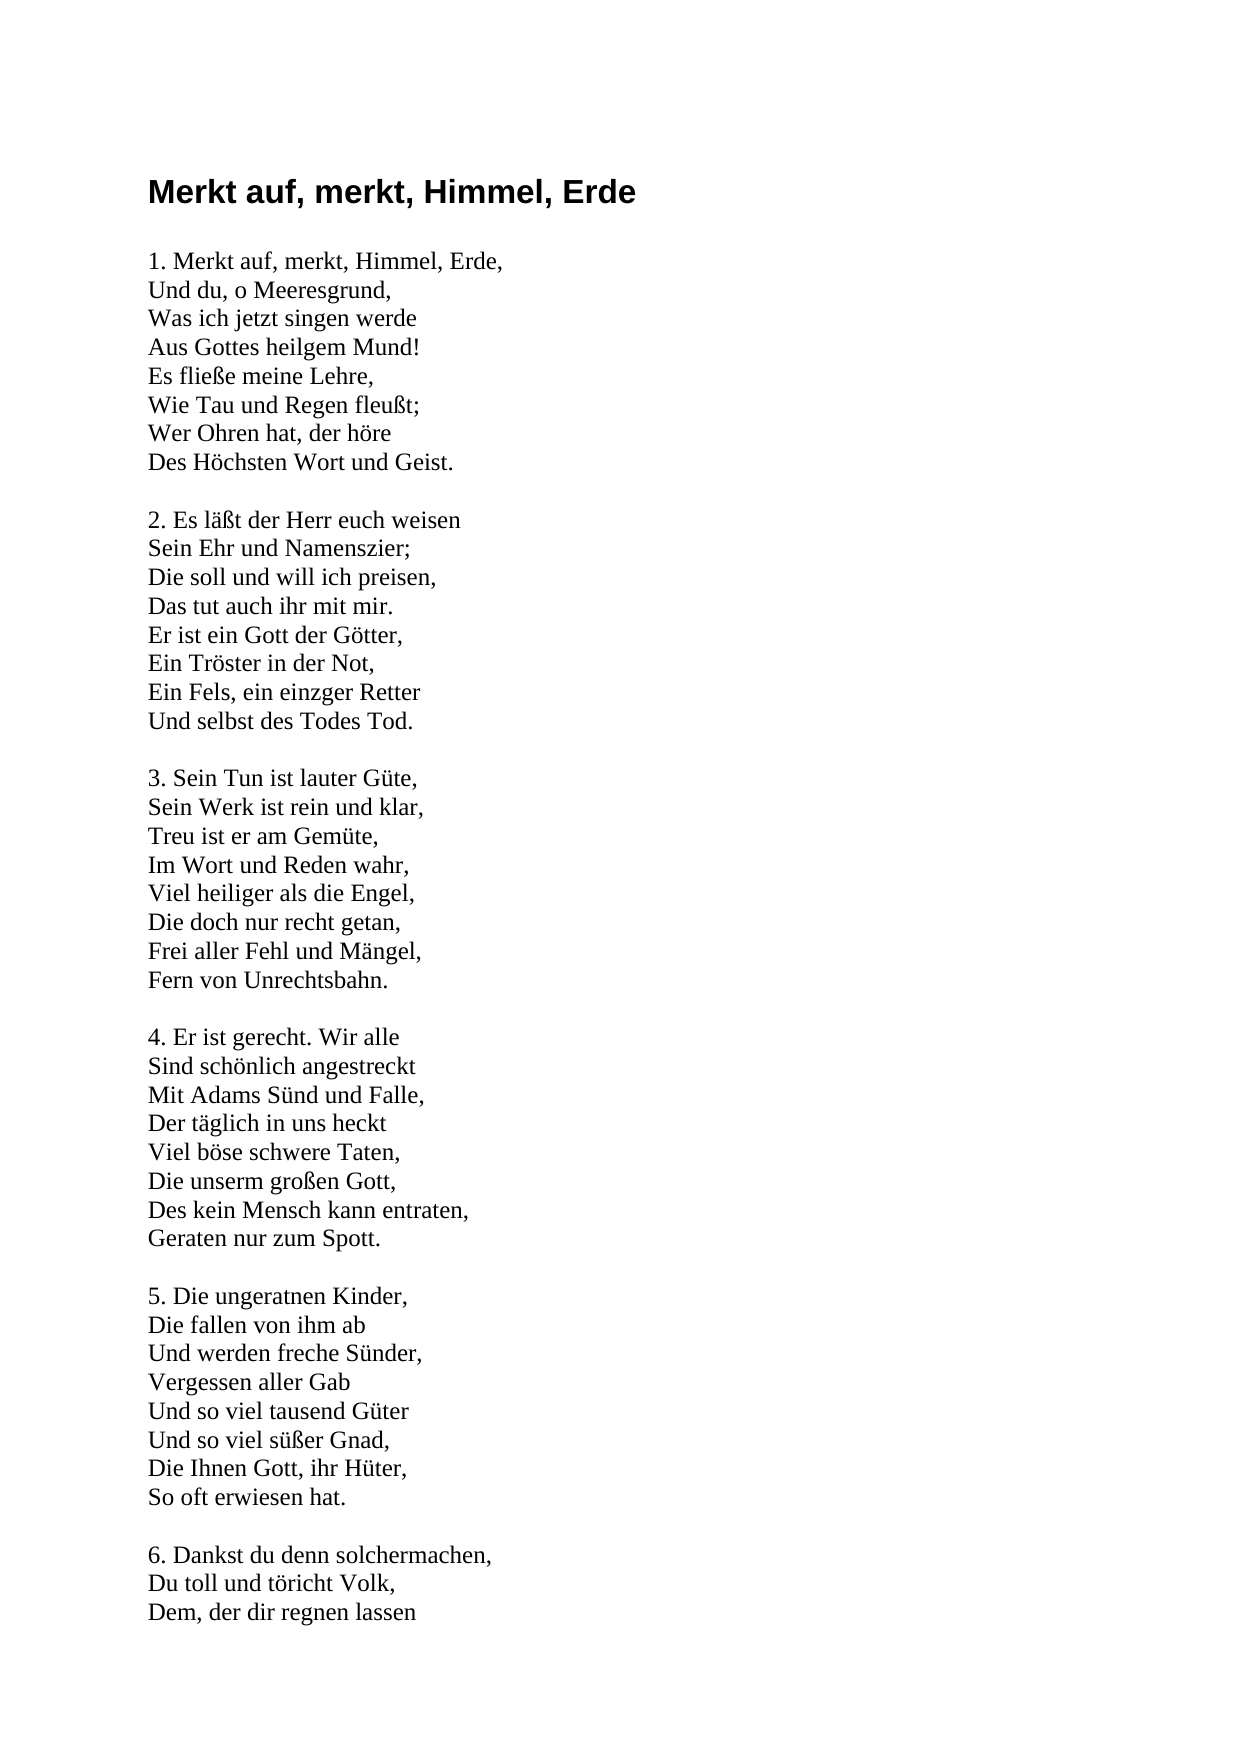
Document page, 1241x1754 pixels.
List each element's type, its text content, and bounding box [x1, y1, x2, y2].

text Und so viel süßer Gnad, [148, 1425, 1093, 1453]
text Wer Ohren hat, der höre [148, 418, 1093, 447]
text 2. Es läßt der Herr euch weisen [148, 505, 1093, 533]
text Mit Adams Sünd und Falle, [148, 1080, 1093, 1108]
text Frei aller Fehl und Mängel, [148, 936, 1093, 965]
text 4. Er ist gerecht. Wir alle [148, 1022, 1093, 1051]
text Der täglich in uns heckt [148, 1108, 1093, 1137]
text Geraten nur zum Spott. [148, 1223, 1093, 1252]
text Vergessen aller Gab [148, 1367, 1093, 1396]
text Treu ist er am Gemüte, [148, 821, 1093, 850]
text Die fallen von ihm ab [148, 1310, 1093, 1338]
text Die unserm großen Gott, [148, 1166, 1093, 1195]
text So oft erwiesen hat. [148, 1482, 1093, 1511]
text Die Ihnen Gott, ihr Hüter, [148, 1453, 1093, 1482]
text 1. Merkt auf, merkt, Himmel, Erde, [148, 246, 1093, 275]
text Und selbst des Todes Tod. [148, 706, 1093, 735]
text Es fließe meine Lehre, [148, 361, 1093, 390]
text Sein Werk ist rein und klar, [148, 792, 1093, 821]
text Das tut auch ihr mit mir. [148, 591, 1093, 620]
text Was ich jetzt singen werde [148, 303, 1093, 332]
text Im Wort und Reden wahr, [148, 850, 1093, 878]
subtitle Merkt auf, merkt, Himmel, Erde [148, 173, 1093, 211]
text Und du, o Meeresgrund, [148, 275, 1093, 303]
text Die soll und will ich preisen, [148, 562, 1093, 591]
text 3. Sein Tun ist lauter Güte, [148, 763, 1093, 792]
text Des Höchsten Wort und Geist. [148, 447, 1093, 476]
text Viel böse schwere Taten, [148, 1137, 1093, 1166]
text Und so viel tausend Güter [148, 1396, 1093, 1425]
text Dem, der dir regnen lassen [148, 1597, 1093, 1626]
text 5. Die ungeratnen Kinder, [148, 1281, 1093, 1310]
text Viel heiliger als die Engel, [148, 878, 1093, 907]
text Und werden freche Sünder, [148, 1338, 1093, 1367]
text Aus Gottes heilgem Mund! [148, 332, 1093, 361]
text Er ist ein Gott der Götter, [148, 620, 1093, 648]
text Ein Tröster in der Not, [148, 648, 1093, 677]
text Sind schönlich angestreckt [148, 1051, 1093, 1080]
text 6. Dankst du denn solchermachen, [148, 1540, 1093, 1568]
text Wie Tau und Regen fleußt; [148, 390, 1093, 418]
text Fern von Unrechtsbahn. [148, 965, 1093, 993]
text Die doch nur recht getan, [148, 907, 1093, 936]
text Des kein Mensch kann entraten, [148, 1195, 1093, 1223]
text Du toll und töricht Volk, [148, 1568, 1093, 1597]
text Sein Ehr und Namenszier; [148, 533, 1093, 562]
text Ein Fels, ein einzger Retter [148, 677, 1093, 706]
